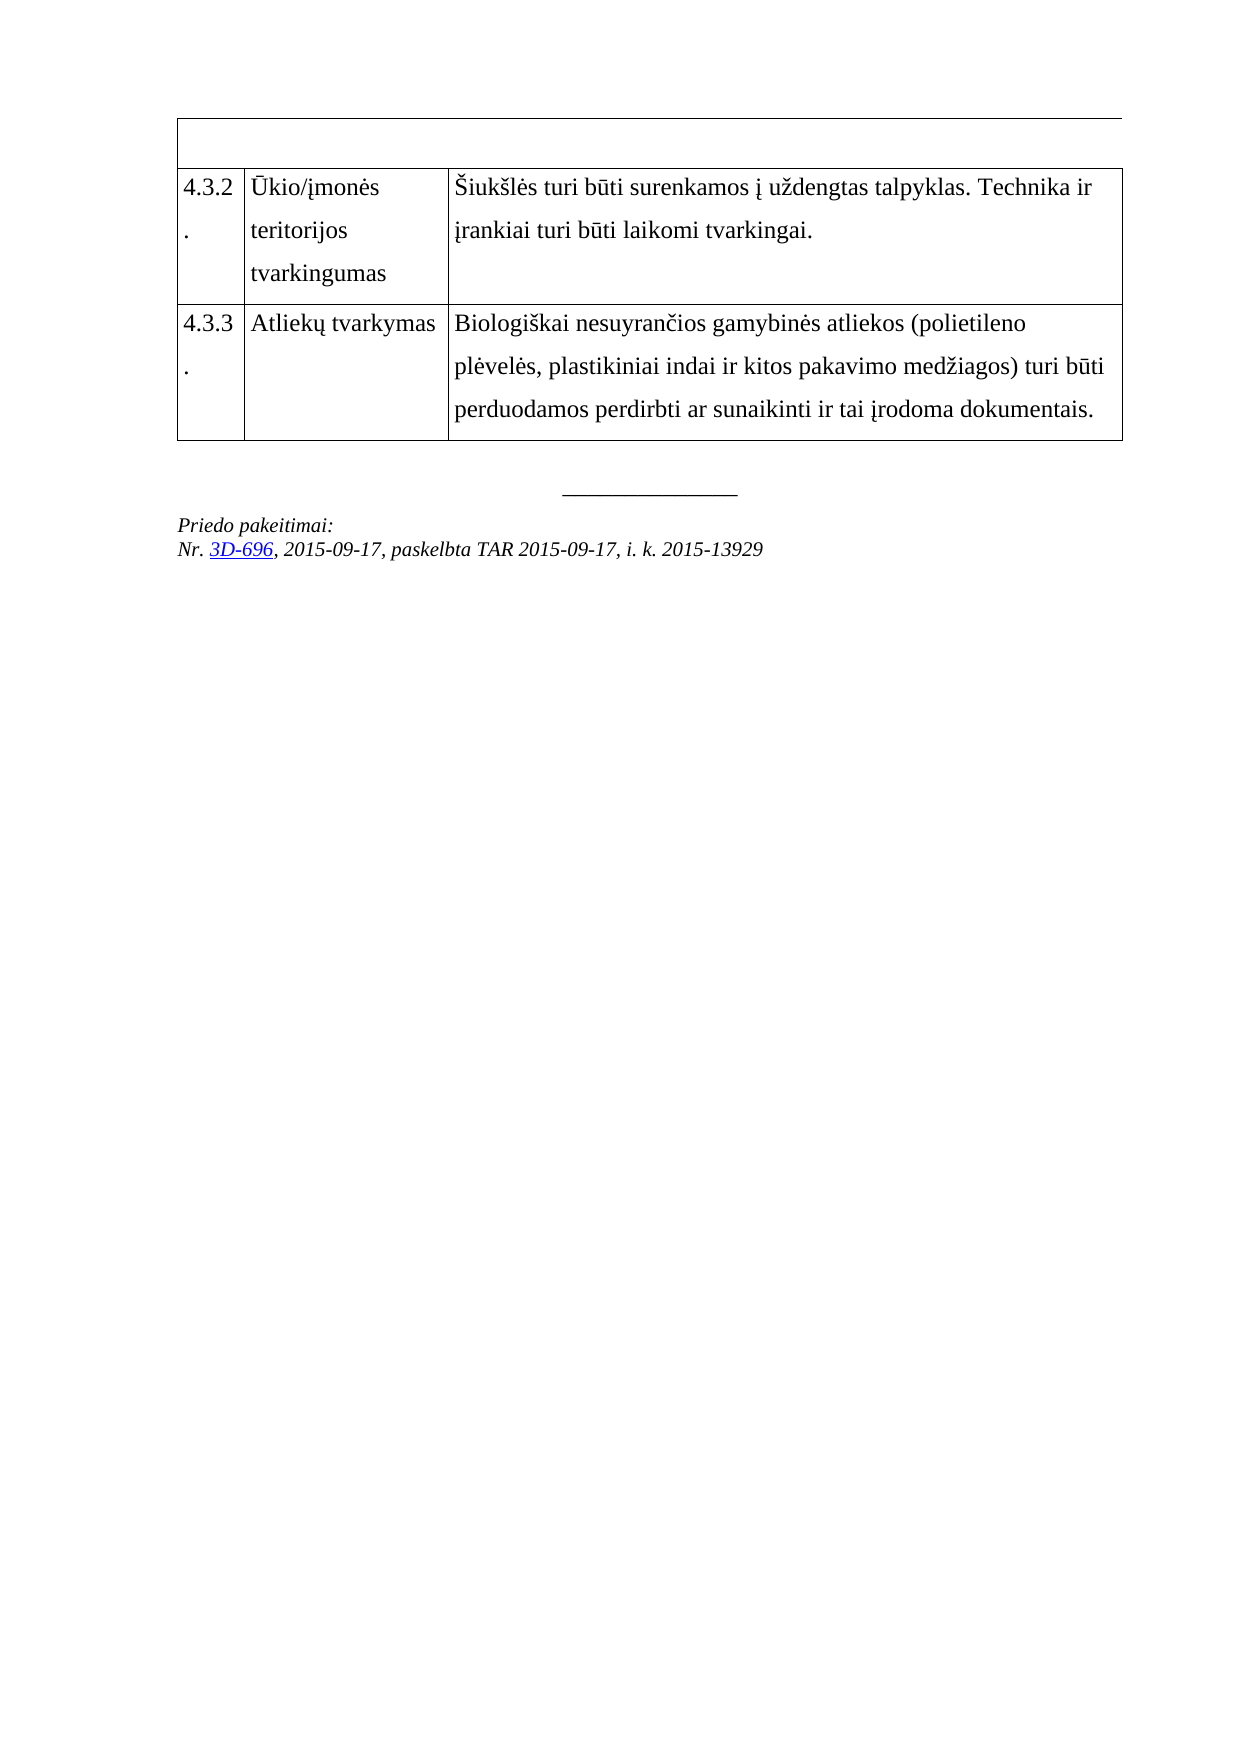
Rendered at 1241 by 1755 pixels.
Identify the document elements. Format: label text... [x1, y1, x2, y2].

table_cell Ūkio/įmonės teritorijos tvarkingumas [245, 169, 448, 304]
table_cell Šiukšlės turi būti surenkamos į uždengtas talpyklas. Technika ir įrankiai turi būti laikomi tvarkingai. [449, 169, 1122, 304]
text ______________ [177, 470, 1122, 499]
text Nr. 3D-696, 2015-09-17, paskelbta TAR 2015-09-17, i. k. 2015-13929 [177, 537, 1122, 561]
text Priedo pakeitimai: [177, 513, 1122, 537]
table_cell [178, 119, 1122, 168]
table_cell 4.3.2. [178, 169, 244, 304]
table_cell Atliekų tvarkymas [245, 305, 448, 440]
table_cell Biologiškai nesuyrančios gamybinės atliekos (polietileno plėvelės, plastikiniai indai ir kitos pakavimo medžiagos) turi būti perduodamos perdirbti ar sunaikinti ir tai įrodoma dokumentais. [449, 305, 1122, 440]
table_cell 4.3.3. [178, 305, 244, 440]
